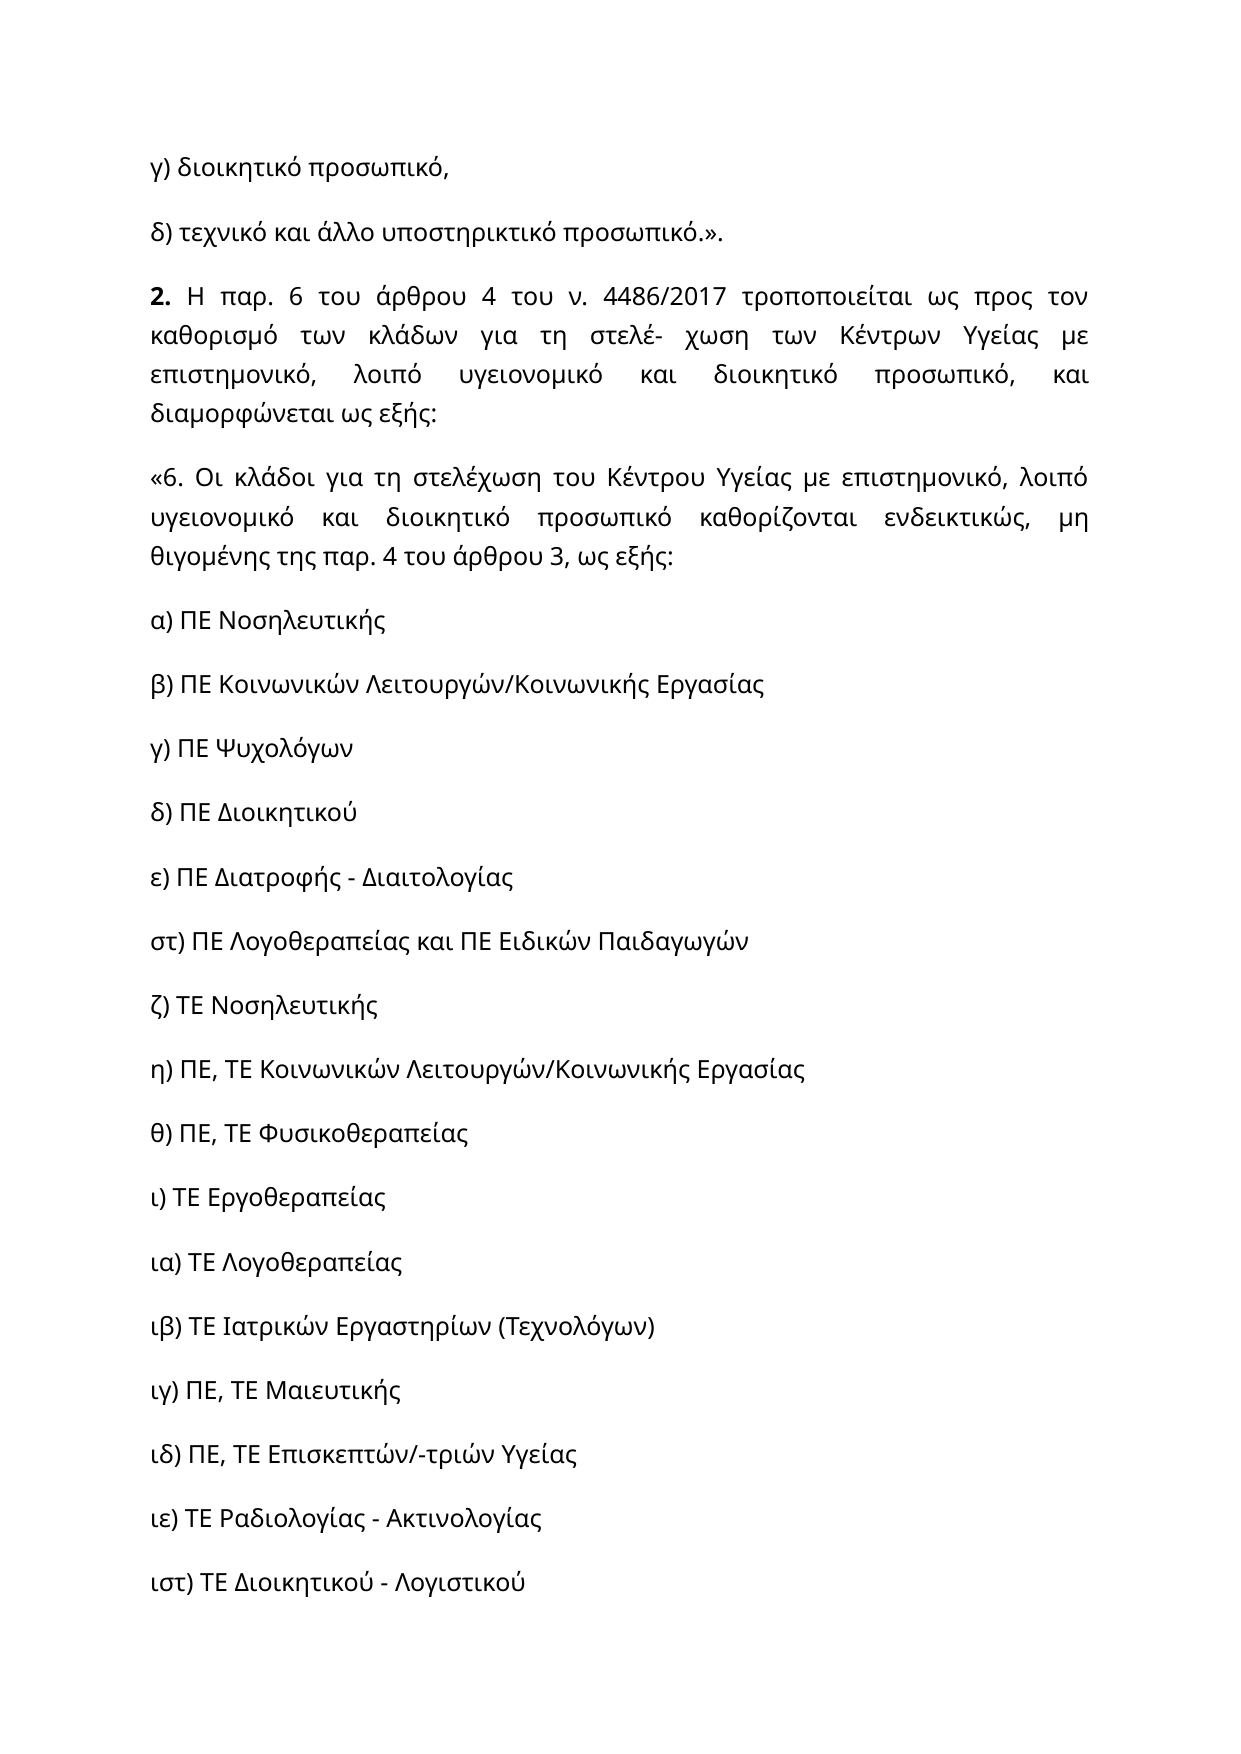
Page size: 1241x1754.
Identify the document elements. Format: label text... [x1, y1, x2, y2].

text «6. Οι κλάδοι για τη στελέχωση του Κέντρου Υγείας με επιστημονικό, λοιπό υγειονομικό και διοικητικό προσωπικό καθορίζονται ενδεικτικώς, μη θιγομένης της παρ. 4 του άρθρου 3, ως εξής: [150, 460, 1090, 572]
text ζ) ΤΕ Νοσηλευτικής [150, 987, 1090, 1022]
text ιγ) ΠΕ, ΤΕ Μαιευτικής [150, 1372, 1090, 1407]
text ιδ) ΠΕ, ΤΕ Επισκεπτών/-τριών Υγείας [150, 1437, 1090, 1471]
text δ) ΠΕ Διοικητικού [150, 795, 1090, 829]
text ι) ΤΕ Εργοθεραπείας [150, 1180, 1090, 1214]
text γ) διοικητικό προσωπικό, [150, 150, 1090, 184]
text ε) ΠΕ Διατροφής - Διαιτολογίας [150, 859, 1090, 893]
text ια) ΤΕ Λογοθεραπείας [150, 1244, 1090, 1278]
text ιβ) ΤΕ Ιατρικών Εργαστηρίων (Τεχνολόγων) [150, 1308, 1090, 1342]
text ιε) ΤΕ Ραδιολογίας - Ακτινολογίας [150, 1501, 1090, 1535]
text α) ΠΕ Νοσηλευτικής [150, 602, 1090, 637]
text η) ΠΕ, ΤΕ Κοινωνικών Λειτουργών/Κοινωνικής Εργασίας [150, 1052, 1090, 1086]
text στ) ΠΕ Λογοθεραπείας και ΠΕ Ειδικών Παιδαγωγών [150, 923, 1090, 957]
text β) ΠΕ Κοινωνικών Λειτουργών/Κοινωνικής Εργασίας [150, 667, 1090, 701]
text ιστ) ΤΕ Διοικητικού - Λογιστικού [150, 1565, 1090, 1599]
text θ) ΠΕ, ΤΕ Φυσικοθεραπείας [150, 1116, 1090, 1150]
text 2. Η παρ. 6 του άρθρου 4 του ν. 4486/2017 τροποποιείται ως προς τον καθορισμό των κλάδων για τη στελέ- χωση των Κέντρων Υγείας με επιστημονικό, λοιπό υγειονομικό και διοικητικό προσωπικό, και διαμορφώνεται ως εξής: [150, 278, 1090, 430]
text δ) τεχνικό και άλλο υποστηρικτικό προσωπικό.». [150, 214, 1090, 248]
text γ) ΠΕ Ψυχολόγων [150, 731, 1090, 765]
